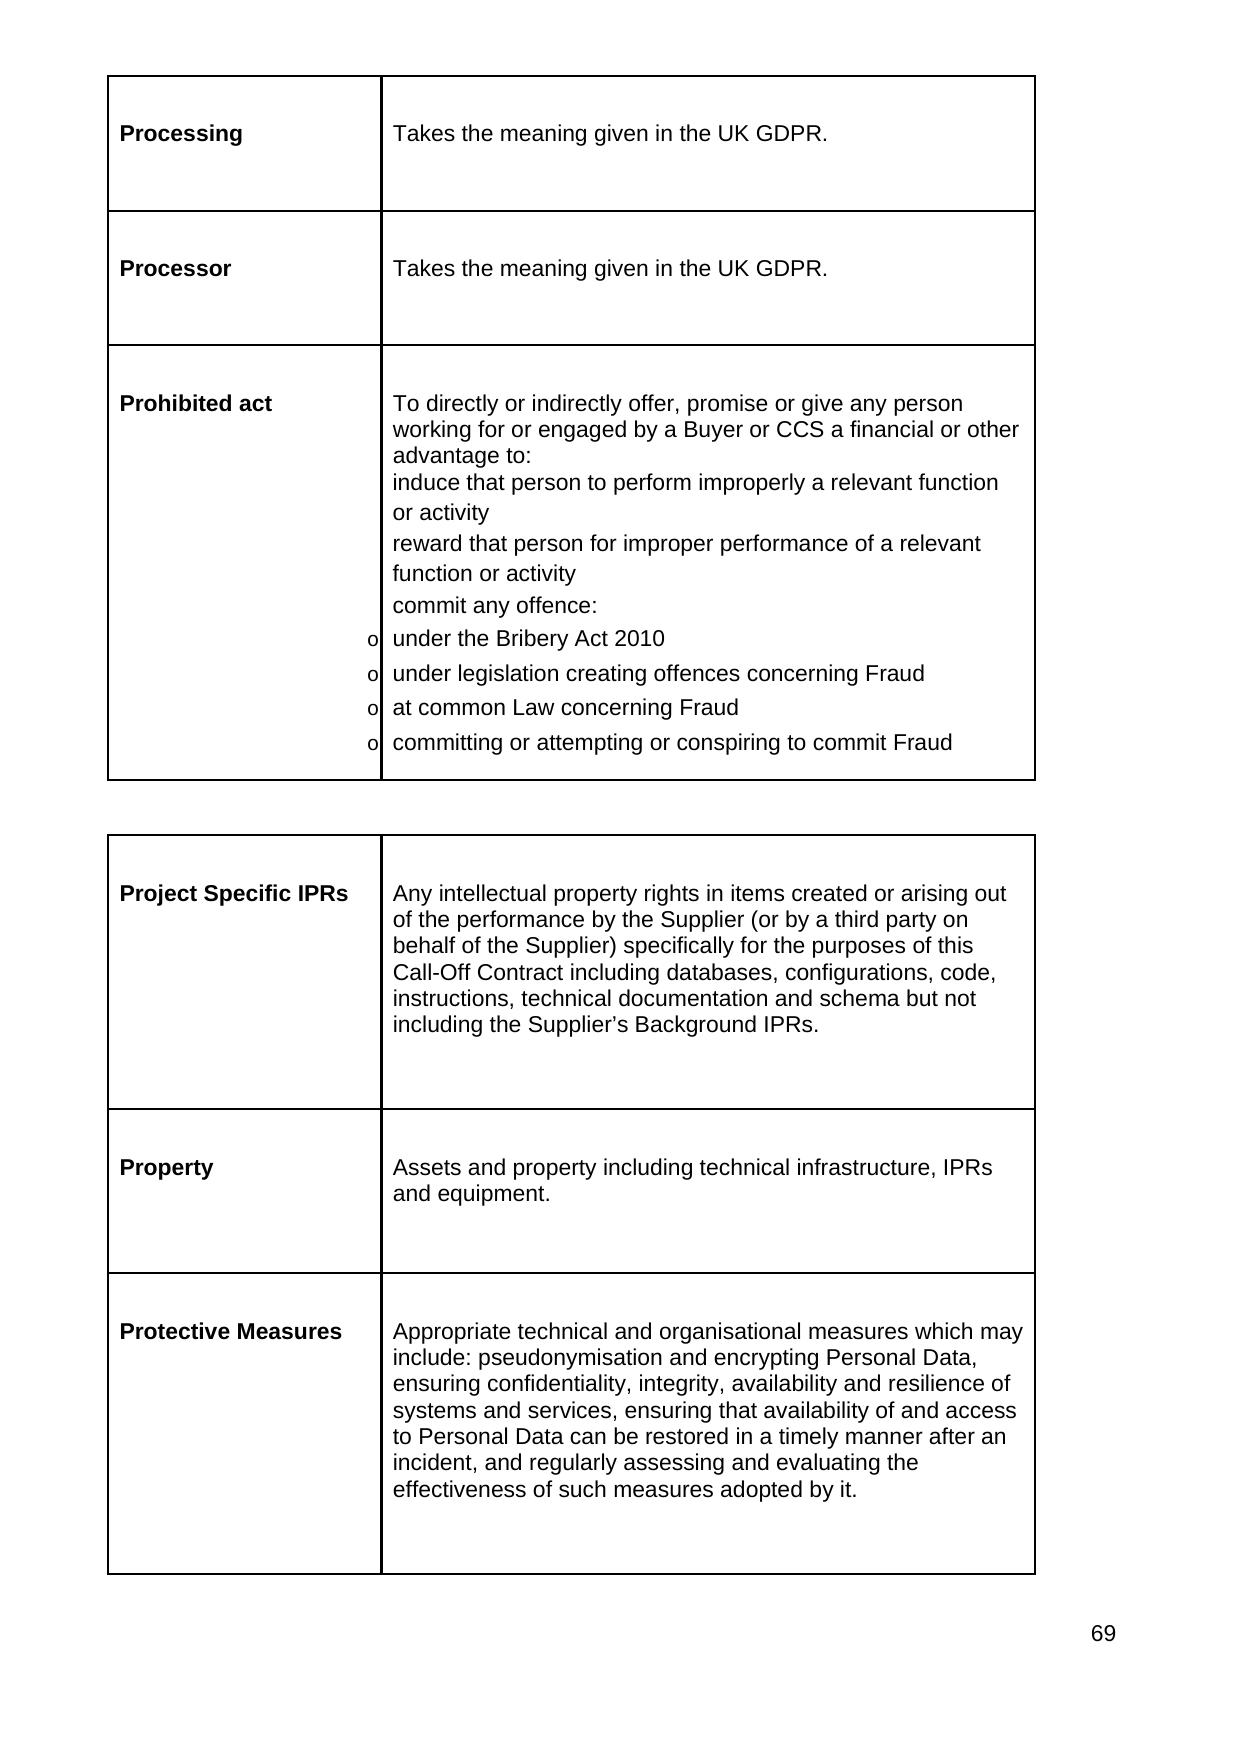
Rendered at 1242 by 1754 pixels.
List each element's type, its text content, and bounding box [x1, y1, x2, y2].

table_cell Protective Measures [109, 1274, 380, 1573]
table_cell To directly or indirectly offer, promise or give any person working for or engaged by a Buyer or CCS a financial or other advantage to: induce that person to perform improperly a relevant function or activity reward that person for improper performance of a relevant function or activity commit any offence: under the Bribery Act 2010 under legislation creating offences concerning Fraud at common Law concerning Fraud committing or attempting or conspiring to commit Fraud [383, 346, 1034, 779]
table_cell Processing [109, 77, 380, 209]
table_cell Processor [109, 212, 380, 344]
table_header Project Specific IPRs [109, 836, 380, 1108]
table_cell Prohibited act [109, 346, 380, 779]
table_cell Property [109, 1110, 380, 1272]
table_cell Takes the meaning given in the UK GDPR. [383, 77, 1034, 209]
table_cell Appropriate technical and organisational measures which may include: pseudonymisation and encrypting Personal Data, ensuring confidentiality, integrity, availability and resilience of systems and services, ensuring that availability of and access to Personal Data can be restored in a timely manner after an incident, and regularly assessing and evaluating the effectiveness of such measures adopted by it. [383, 1274, 1034, 1573]
table_cell Takes the meaning given in the UK GDPR. [383, 212, 1034, 344]
table_header Any intellectual property rights in items created or arising out of the performance by the Supplier (or by a third party on behalf of the Supplier) specifically for the purposes of this Call-Off Contract including databases, configurations, code, instructions, technical documentation and schema but not including the Supplier’s Background IPRs. [383, 836, 1034, 1108]
table_cell Assets and property including technical infrastructure, IPRs and equipment. [383, 1110, 1034, 1272]
